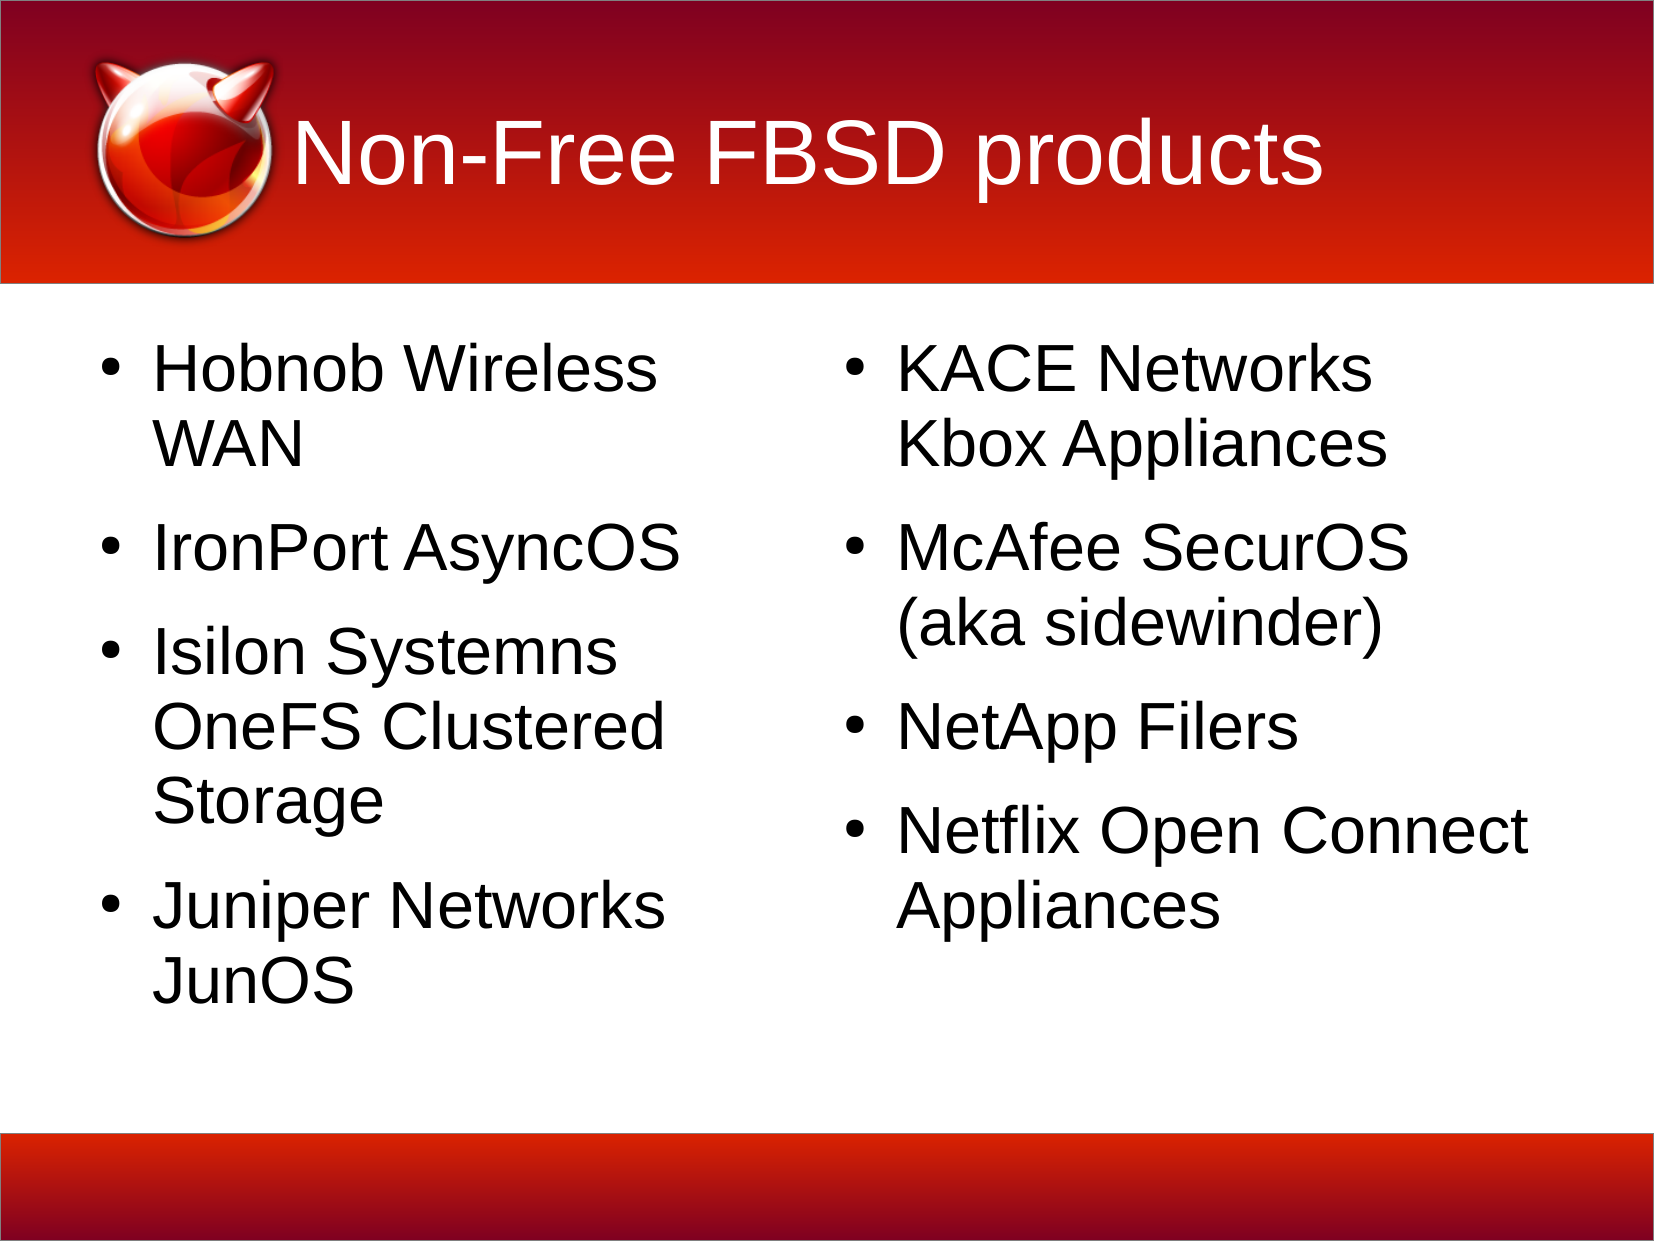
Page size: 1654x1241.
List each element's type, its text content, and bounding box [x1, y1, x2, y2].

title Non-Free FBSD products [82, 49, 1536, 257]
list KACE Networks Kbox Appliances McAfee SecurOS (aka sidewinder) NetApp Filers Netflix Open Connect Appliances [825, 330, 1536, 1051]
list Hobnob Wireless WAN IronPort AsyncOS Isilon Systemns OneFS Clustered Storage Juniper Networks JunOS [81, 330, 792, 1051]
